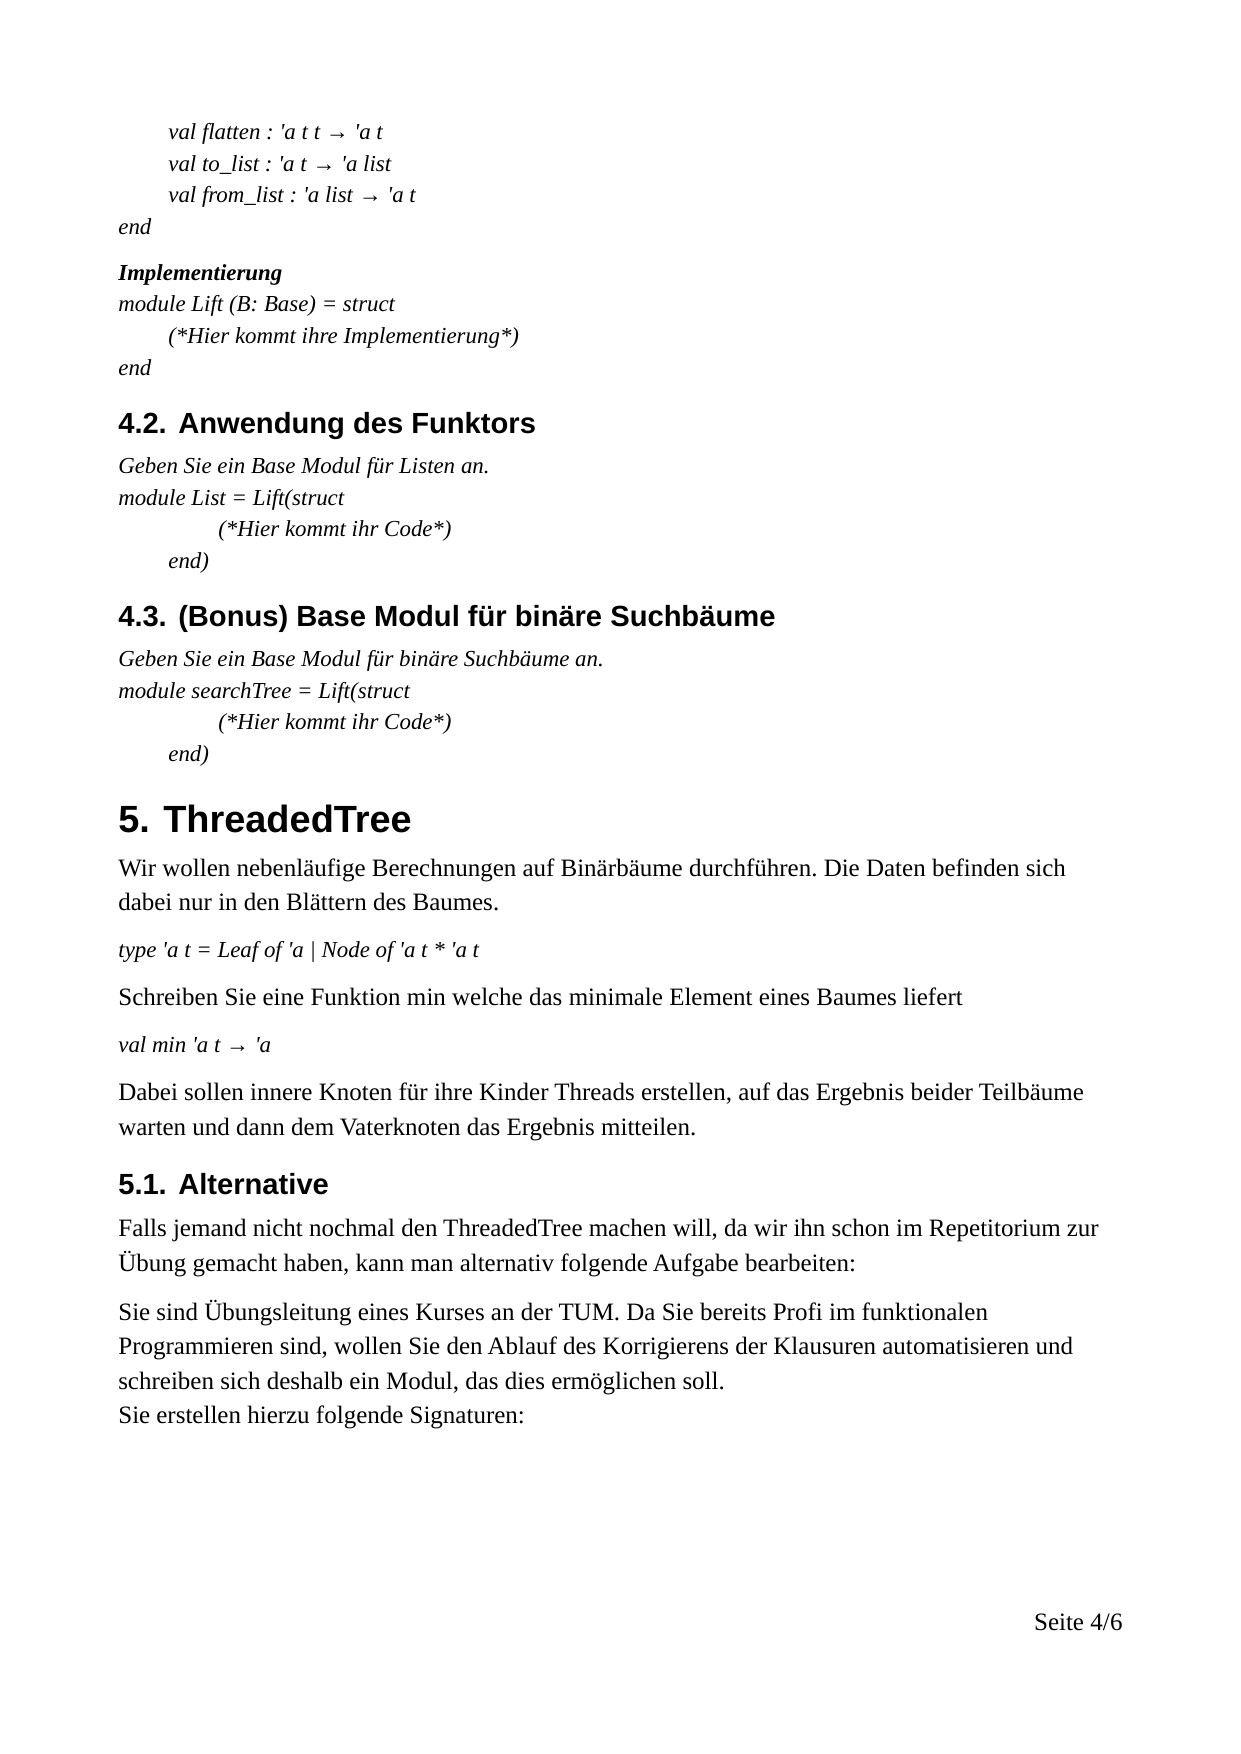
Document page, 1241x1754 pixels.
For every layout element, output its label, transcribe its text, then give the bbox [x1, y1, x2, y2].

text Dabei sollen innere Knoten für ihre Kinder Threads erstellen, auf das Ergebnis beider Teilbäume warten und dann dem Vaterknoten das Ergebnis mitteilen. [118, 1077, 1122, 1141]
text Geben Sie ein Base Modul für Listen an. module List = Lift(struct (*Hier kommt ihr Code*) end) [118, 452, 1122, 573]
text type 'a t = Leaf of 'a | Node of 'a t * 'a t [118, 936, 1122, 962]
text [118, 1542, 1122, 1568]
subtitle ThreadedTree [118, 796, 1122, 840]
text Falls jemand nicht nochmal den ThreadedTree machen will, da wir ihn schon im Repetitorium zur Übung gemacht haben, kann man alternativ folgende Aufgabe bearbeiten: [118, 1213, 1122, 1277]
subtitle Anwendung des Funktors [118, 406, 1122, 439]
text Schreiben Sie eine Funktion min welche das minimale Element eines Baumes liefert [118, 982, 1122, 1011]
text Geben Sie ein Base Modul für binäre Suchbäume an. module searchTree = Lift(struct (*Hier kommt ihr Code*) end) [118, 645, 1122, 766]
text val flatten : 'a t t → 'a t val to_list : 'a t → 'a list val from_list : 'a list → 'a t end [118, 118, 1122, 239]
subtitle (Bonus) Base Modul für binäre Suchbäume [118, 599, 1122, 633]
text Sie sind Übungsleitung eines Kurses an der TUM. Da Sie bereits Profi im funktionalen Programmieren sind, wollen Sie den Ablauf des Korrigierens der Klausuren automatisieren und schreiben sich deshalb ein Modul, das dies ermöglichen soll. Sie erstellen hierzu folgende Signaturen: [118, 1297, 1122, 1429]
text val min 'a t → 'a [118, 1031, 1122, 1058]
text Wir wollen nebenläufige Berechnungen auf Binärbäume durchführen. Die Daten befinden sich dabei nur in den Blättern des Baumes. [118, 853, 1122, 916]
text Implementierung module Lift (B: Base) = struct (*Hier kommt ihre Implementierung*) end [118, 259, 1122, 380]
subtitle Alternative [118, 1167, 1122, 1201]
